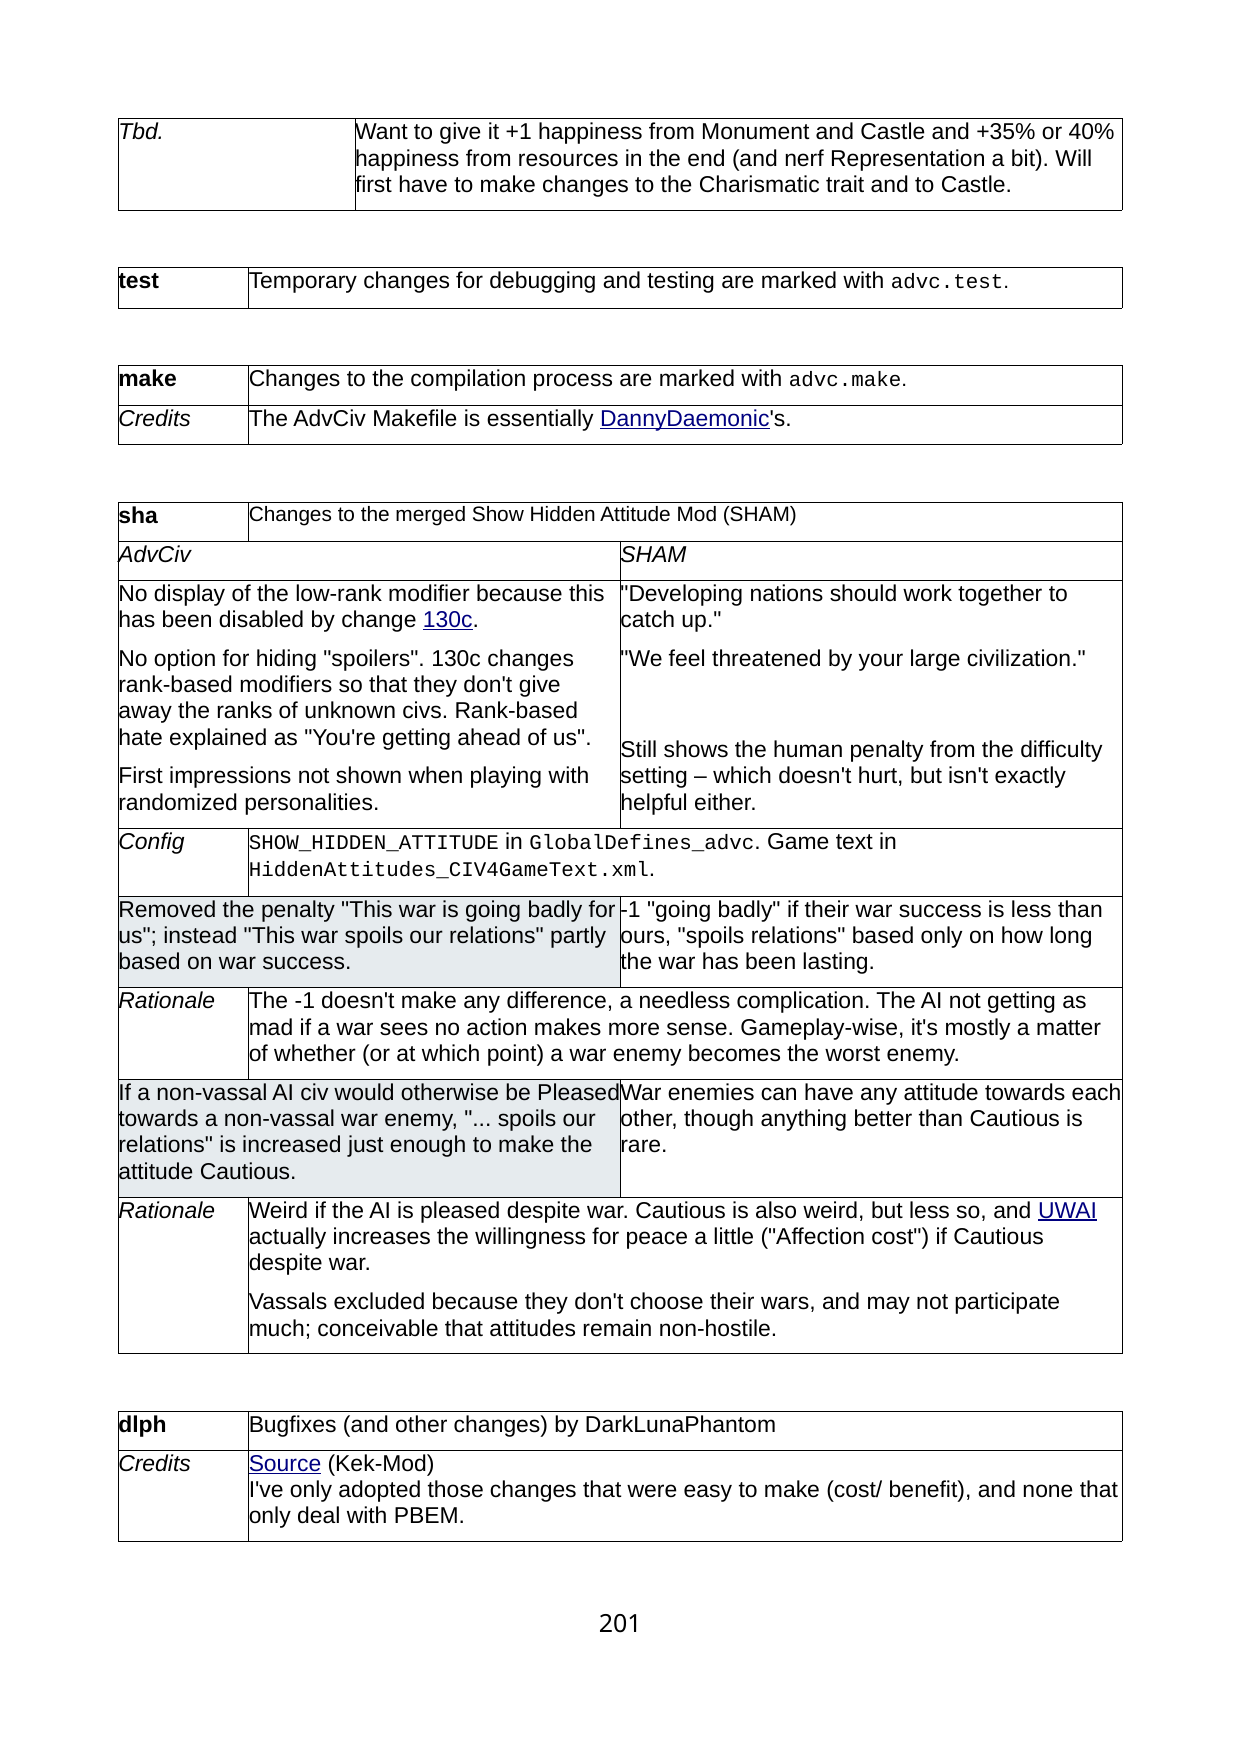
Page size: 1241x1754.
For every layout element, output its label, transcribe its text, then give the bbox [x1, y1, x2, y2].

table_cell "Developing nations should work together to catch up." "We feel threatened by your large civilization." Still shows the human penalty from the difficulty setting – which doesn't hurt, but isn't exactly helpful either. [621, 581, 1122, 828]
table_cell Source (Kek-Mod) I've only adopted those changes that were easy to make (cost/ benefit), and none that only deal with PBEM. [249, 1451, 1122, 1541]
table_cell Tbd. [119, 119, 355, 210]
table_header Temporary changes for debugging and testing are marked with advc.test. [249, 268, 1122, 307]
table_header make [119, 366, 248, 405]
table_cell No display of the low-rank modifier because this has been disabled by change 130c. No option for hiding "spoilers". 130c changes rank-based modifiers so that they don't give away the ranks of unknown civs. Rank-based hate explained as "You're getting ahead of us". First impressions not shown when playing with randomized personalities. [119, 581, 620, 828]
table_cell The -1 doesn't make any difference, a needless complication. The AI not getting as mad if a war sees no action makes more sense. Gameplay-wise, it's mostly a matter of whether (or at which point) a war enemy becomes the worst enemy. [249, 988, 1122, 1079]
table_cell Rationale [119, 1198, 248, 1353]
table_cell Config [119, 829, 248, 896]
table_cell If a non-vassal AI civ would otherwise be Pleased towards a non-vassal war enemy, "... spoils our relations" is increased just enough to make the attitude Cautious. [119, 1080, 620, 1197]
table_cell AdvCiv [119, 542, 620, 579]
table_header Bugfixes (and other changes) by DarkLunaPhantom [249, 1412, 1122, 1450]
table_cell Removed the penalty "This war is going badly for us"; instead "This war spoils our relations" partly based on war success. [119, 897, 620, 987]
table_header sha [119, 503, 248, 541]
table_cell Want to give it +1 happiness from Monument and Castle and +35% or 40% happiness from resources in the end (and nerf Representation a bit). Will first have to make changes to the Charismatic trait and to Castle. [356, 119, 1122, 210]
table_header dlph [119, 1412, 248, 1450]
table_cell The AdvCiv Makefile is essentially DannyDaemonic's. [249, 406, 1122, 444]
table_header Changes to the merged Show Hidden Attitude Mod (SHAM) [249, 503, 1122, 541]
table_cell -1 "going badly" if their war success is less than ours, "spoils relations" based only on how long the war has been lasting. [621, 897, 1122, 987]
table_cell SHAM [621, 542, 1122, 579]
table_cell Credits [119, 1451, 248, 1541]
table_cell Credits [119, 406, 248, 444]
table_header Changes to the compilation process are marked with advc.make. [249, 366, 1122, 405]
table_cell War enemies can have any attitude towards each other, though anything better than Cautious is rare. [621, 1080, 1122, 1197]
table_cell Rationale [119, 988, 248, 1079]
table_header test [119, 268, 248, 307]
table_cell SHOW_HIDDEN_ATTITUDE in GlobalDefines_advc. Game text in HiddenAttitudes_CIV4GameText.xml. [249, 829, 1122, 896]
table_cell Weird if the AI is pleased despite war. Cautious is also weird, but less so, and UWAI actually increases the willingness for peace a little ("Affection cost") if Cautious despite war. Vassals excluded because they don't choose their wars, and may not participate much; conceivable that attitudes remain non-hostile. [249, 1198, 1122, 1353]
